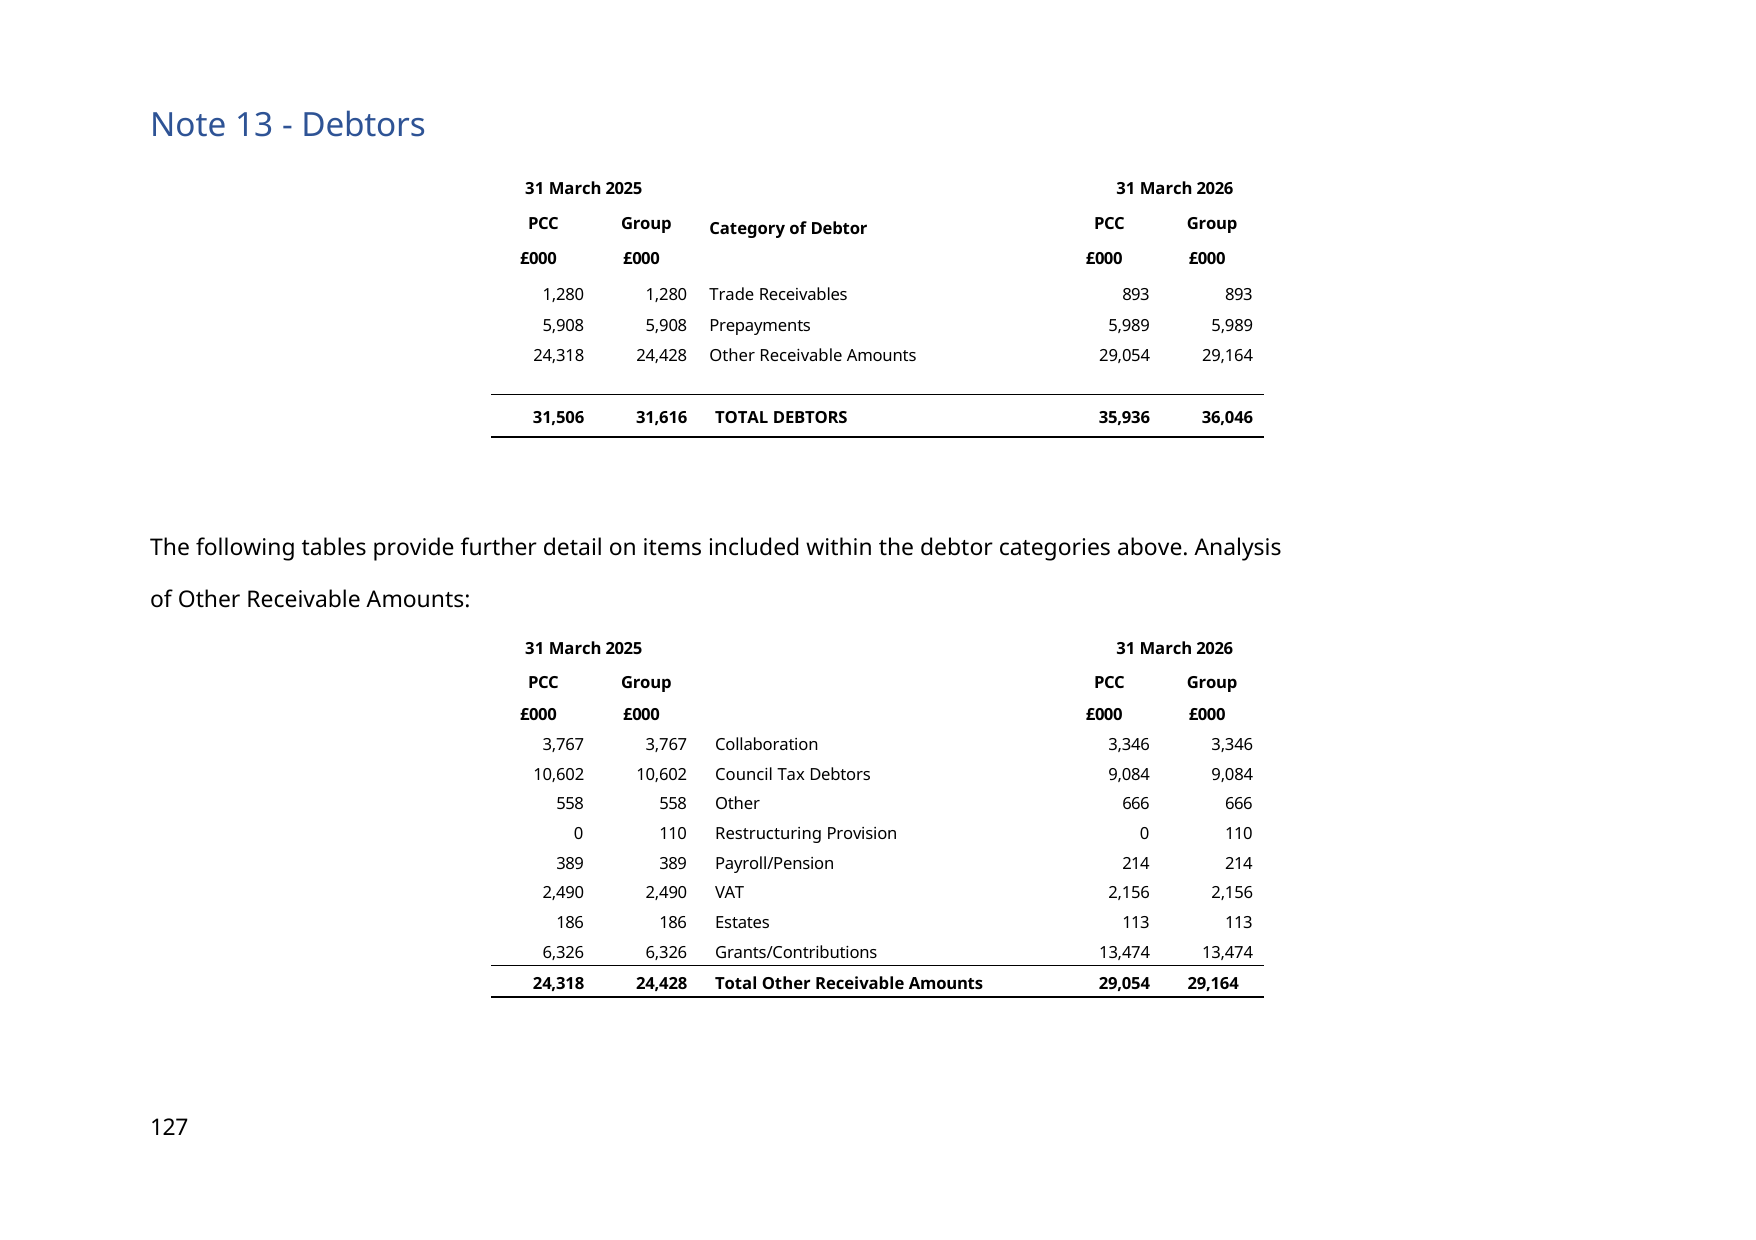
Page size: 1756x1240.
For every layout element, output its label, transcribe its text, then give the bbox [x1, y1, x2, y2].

table_cell [701, 660, 1051, 697]
table_cell 3,346 [1169, 728, 1264, 758]
table_cell Other Receivable Amounts [698, 339, 1008, 393]
table_cell 893 [1008, 274, 1168, 308]
table_cell £000 [491, 697, 602, 728]
table_cell 214 [1051, 847, 1168, 876]
table_header 31 March 2026 [698, 180, 1264, 200]
table_cell 214 [1169, 847, 1264, 876]
table_cell 110 [603, 817, 701, 847]
table_cell PCC [491, 660, 602, 697]
table_cell [701, 697, 1051, 728]
table_cell PCC £000 [491, 200, 602, 273]
table_header 31 March 2025 [491, 640, 701, 660]
table_cell 3,346 [1051, 728, 1168, 758]
table_cell Grants/Contributions [701, 935, 1051, 965]
table_cell 10,602 [603, 758, 701, 787]
subtitle Note 13 - Debtors [150, 101, 1726, 147]
table_cell 3,767 [603, 728, 701, 758]
text The following tables provide further detail on items included within the debtor categories above. Analysis of Other Receivable Amounts: [150, 531, 1290, 614]
table_cell 186 [491, 906, 602, 935]
table_cell 5,989 [1168, 308, 1264, 339]
table_cell 31,506 [491, 395, 602, 436]
table_cell Group [1169, 660, 1264, 697]
table_cell 29,054 [1008, 339, 1168, 393]
table_cell 2,156 [1051, 876, 1168, 906]
table_cell 24,318 [491, 339, 602, 393]
table_cell PCC [1051, 660, 1168, 697]
table_cell 35,936 [1008, 395, 1168, 436]
table_cell 666 [1169, 787, 1264, 817]
table_cell Group £000 [1168, 200, 1264, 273]
table_cell 2,490 [491, 876, 602, 906]
table_cell Payroll/Pension [701, 847, 1051, 876]
table_cell 29,054 [1051, 966, 1168, 996]
table_cell 389 [491, 847, 602, 876]
table_cell 1,280 [602, 274, 698, 308]
table_header 31 March 2025 [491, 180, 698, 200]
table_cell VAT [701, 876, 1051, 906]
table_cell 893 [1168, 274, 1264, 308]
table_cell 5,908 [491, 308, 602, 339]
table_cell Prepayments [698, 308, 1008, 339]
table_cell 5,908 [602, 308, 698, 339]
table_cell 29,164 [1169, 966, 1264, 996]
table_cell 0 [491, 817, 602, 847]
table_cell 13,474 [1051, 935, 1168, 965]
table_cell PCC £000 [1008, 200, 1168, 273]
table_cell 9,084 [1051, 758, 1168, 787]
table_cell Collaboration [701, 728, 1051, 758]
table_cell 113 [1051, 906, 1168, 935]
table_cell 558 [491, 787, 602, 817]
table_cell 6,326 [603, 935, 701, 965]
table_cell Total Other Receivable Amounts [701, 966, 1051, 996]
table_cell 113 [1169, 906, 1264, 935]
table_cell 24,428 [602, 339, 698, 393]
table_cell 13,474 [1169, 935, 1264, 965]
table_cell Other [701, 787, 1051, 817]
table_header 31 March 2026 [701, 640, 1264, 660]
table_cell 2,156 [1169, 876, 1264, 906]
table_cell 558 [603, 787, 701, 817]
table_cell 29,164 [1168, 339, 1264, 393]
table_cell Restructuring Provision [701, 817, 1051, 847]
table_cell 36,046 [1168, 395, 1264, 436]
table_cell 5,989 [1008, 308, 1168, 339]
table_cell 666 [1051, 787, 1168, 817]
table_cell Council Tax Debtors [701, 758, 1051, 787]
table_cell 10,602 [491, 758, 602, 787]
table_cell 24,318 [491, 966, 602, 996]
table_cell 3,767 [491, 728, 602, 758]
table_cell 9,084 [1169, 758, 1264, 787]
table_cell £000 [1169, 697, 1264, 728]
table_cell 31,616 [602, 395, 698, 436]
table_cell Group £000 [602, 200, 698, 273]
table_cell Trade Receivables [698, 274, 1008, 308]
table_cell £000 [603, 697, 701, 728]
table_cell Estates [701, 906, 1051, 935]
table_cell 110 [1169, 817, 1264, 847]
table_cell 2,490 [603, 876, 701, 906]
table_cell 24,428 [603, 966, 701, 996]
table_cell 1,280 [491, 274, 602, 308]
table_cell 6,326 [491, 935, 602, 965]
table_cell Category of Debtor [698, 200, 1008, 273]
table_cell £000 [1051, 697, 1168, 728]
table_cell 0 [1051, 817, 1168, 847]
table_cell Group [603, 660, 701, 697]
table_cell 186 [603, 906, 701, 935]
table_cell 389 [603, 847, 701, 876]
table_cell TOTAL DEBTORS [698, 395, 1008, 436]
